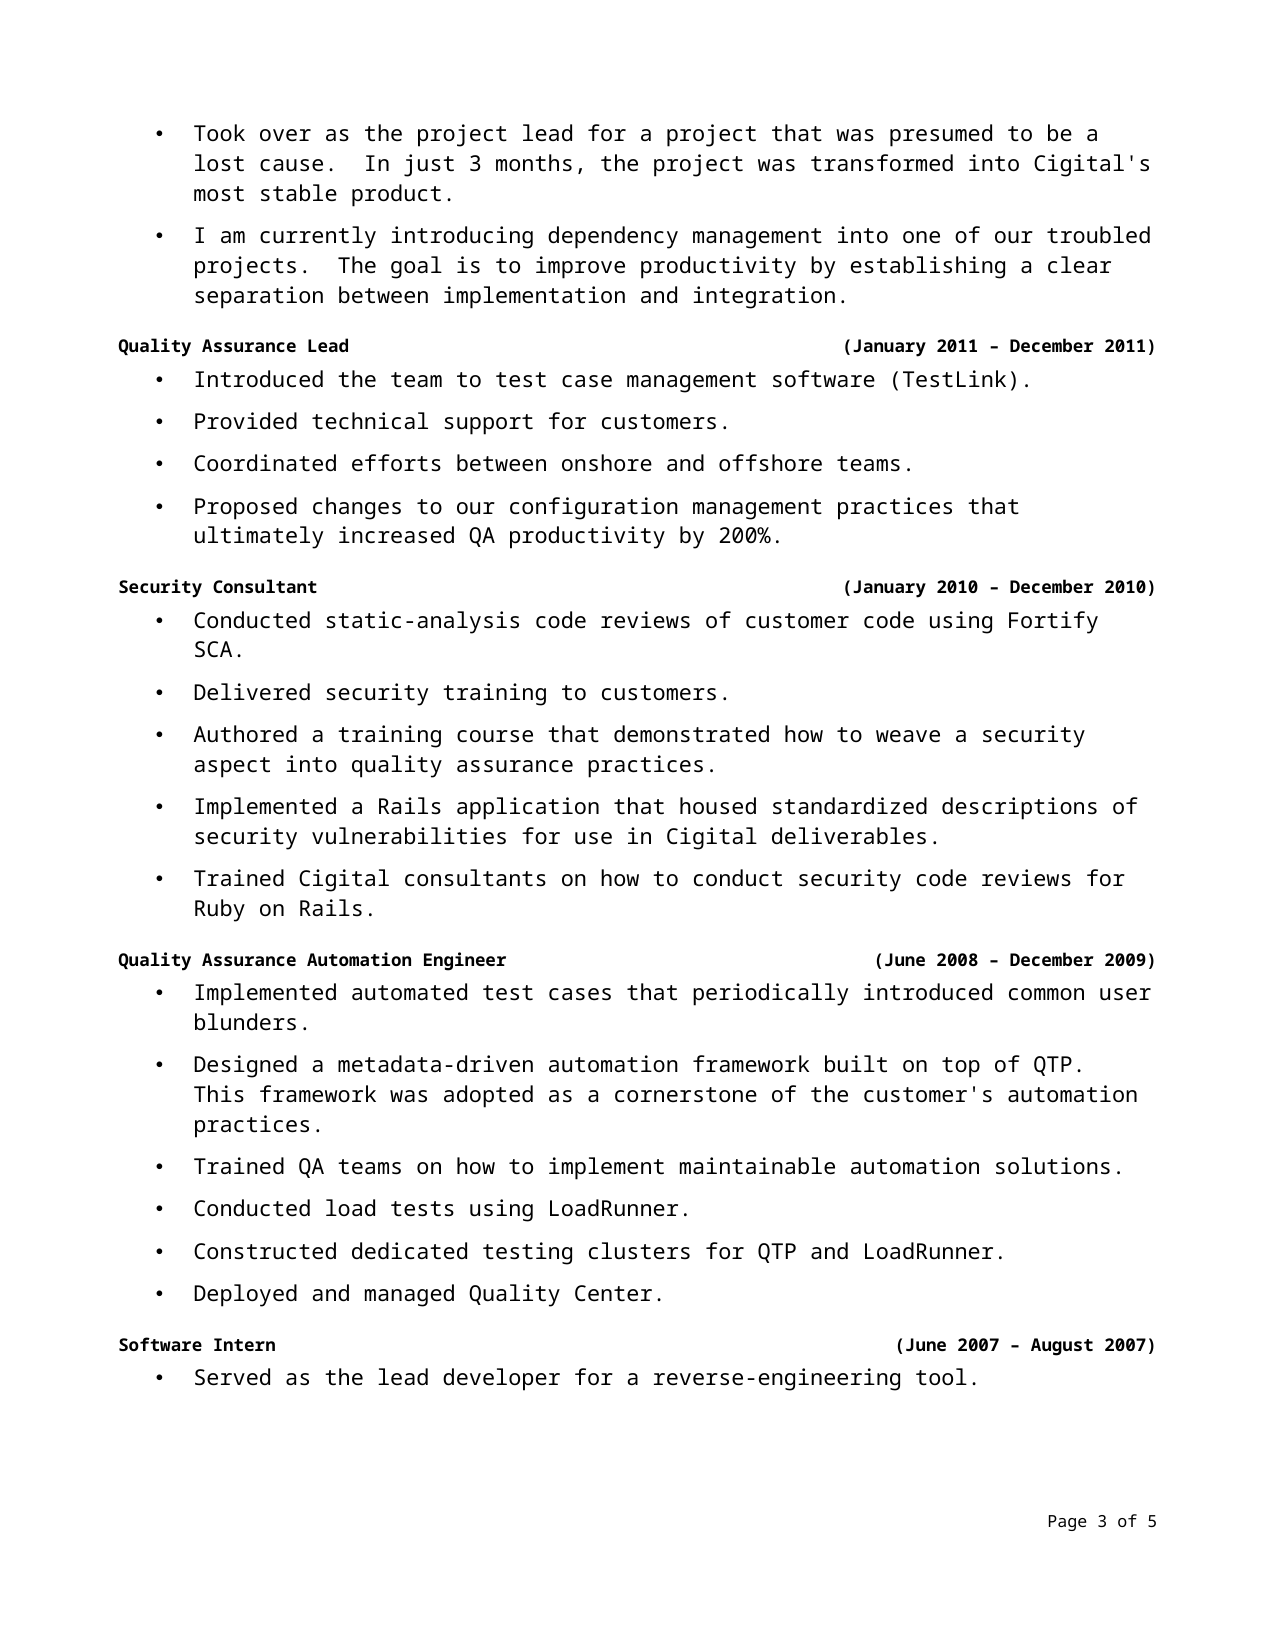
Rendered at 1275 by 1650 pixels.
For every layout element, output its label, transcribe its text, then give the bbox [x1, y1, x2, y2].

list Authored a training course that demonstrated how to weave a security aspect into quality assurance practices. [156, 719, 1157, 778]
list Constructed dedicated testing clusters for QTP and LoadRunner. [156, 1236, 1157, 1265]
list Proposed changes to our configuration management practices that ultimately increased QA productivity by 200%. [156, 491, 1157, 550]
subtitle Software Intern (June 2007 – August 2007) [118, 1332, 1157, 1356]
list Implemented a Rails application that housed standardized descriptions of security vulnerabilities for use in Cigital deliverables. [156, 791, 1157, 851]
subtitle Quality Assurance Lead (January 2011 – December 2011) [118, 334, 1157, 358]
list Designed a metadata-driven automation framework built on top of QTP. This framework was adopted as a cornerstone of the customer's automation practices. [156, 1049, 1157, 1138]
list Deployed and managed Quality Center. [156, 1278, 1157, 1308]
list Took over as the project lead for a project that was presumed to be a lost cause. In just 3 months, the project was transformed into Cigital's most stable product. [156, 118, 1157, 207]
subtitle Quality Assurance Automation Engineer (June 2008 – December 2009) [118, 947, 1157, 971]
list Trained Cigital consultants on how to conduct security code reviews for Ruby on Rails. [156, 863, 1157, 923]
list Provided technical support for customers. [156, 406, 1157, 436]
list Implemented automated test cases that periodically introduced common user blunders. [156, 977, 1157, 1037]
list Delivered security training to customers. [156, 677, 1157, 706]
list Served as the lead developer for a reverse-engineering tool. [156, 1362, 1157, 1392]
list Conducted static-analysis code reviews of customer code using Fortify SCA. [156, 604, 1157, 664]
list Introduced the team to test case management software (TestLink). [156, 364, 1157, 393]
subtitle Security Consultant (January 2010 – December 2010) [118, 575, 1157, 598]
list Coordinated efforts between onshore and offshore teams. [156, 448, 1157, 478]
list Trained QA teams on how to implement maintainable automation solutions. [156, 1151, 1157, 1181]
list Conducted load tests using LoadRunner. [156, 1193, 1157, 1223]
list I am currently introducing dependency management into one of our troubled projects. The goal is to improve productivity by establishing a clear separation between implementation and integration. [156, 220, 1157, 309]
